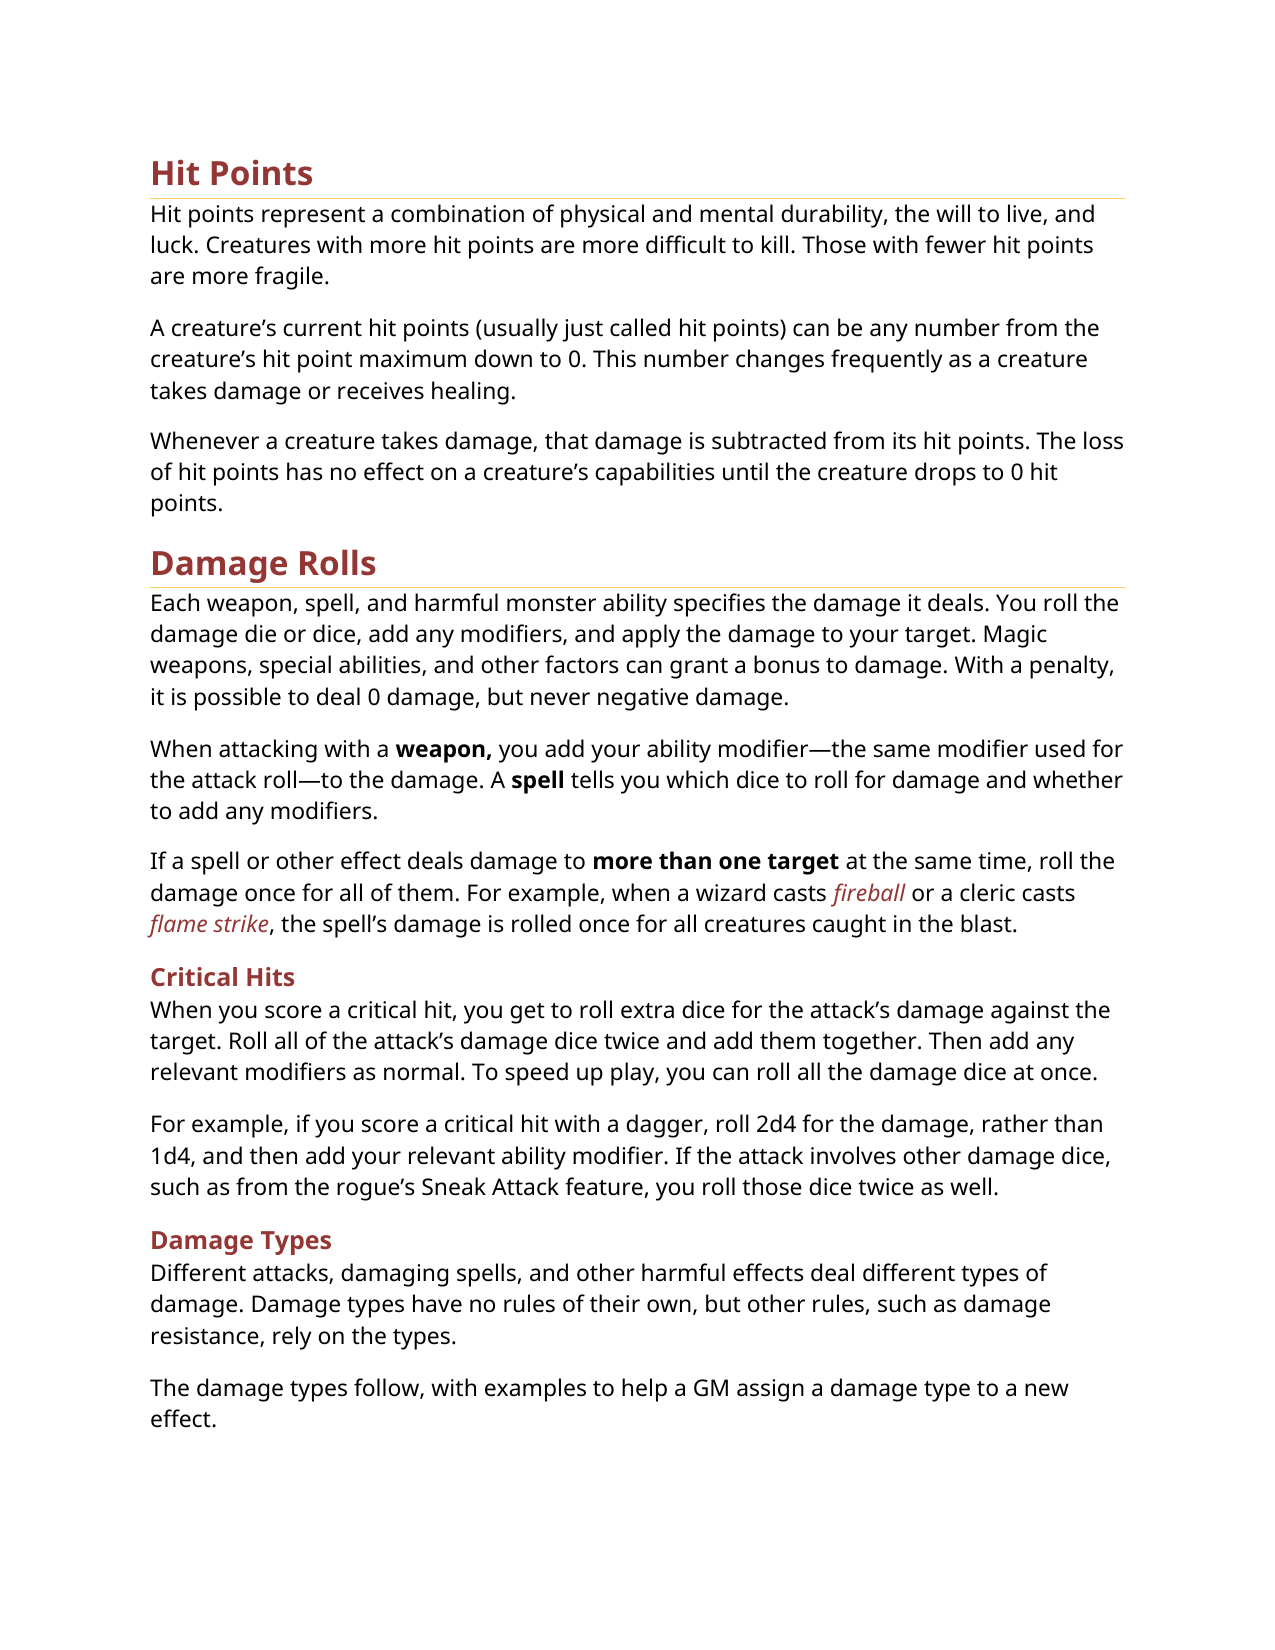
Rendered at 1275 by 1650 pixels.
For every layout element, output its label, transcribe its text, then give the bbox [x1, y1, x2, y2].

text A creature’s current hit points (usually just called hit points) can be any number from the creature’s hit point maximum down to 0. This number changes frequently as a creature takes damage or receives healing. [150, 312, 1125, 406]
text If a spell or other effect deals damage to more than one target at the same time, roll the damage once for all of them. For example, when a wizard casts fireball or a cleric casts flame strike, the spell’s damage is rolled once for all creatures caught in the blast. [150, 845, 1125, 939]
text Each weapon, spell, and harmful monster ability specifies the damage it deals. You roll the damage die or dice, add any modifiers, and apply the damage to your target. Magic weapons, special abilities, and other factors can grant a bonus to damage. With a penalty, it is possible to deal 0 damage, but never negative damage. [150, 588, 1125, 712]
subtitle Hit Points [150, 150, 1125, 198]
text When attacking with a weapon, you add your ability modifier—the same modifier used for the attack roll—to the damage. A spell tells you which dice to roll for damage and whether to add any modifiers. [150, 733, 1125, 826]
subtitle Damage Types [150, 1223, 1125, 1257]
text For example, if you score a critical hit with a dagger, roll 2d4 for the damage, rather than 1d4, and then add your relevant ability modifier. If the attack involves other damage dice, such as from the rogue’s Sneak Attack feature, you roll those dice twice as well. [150, 1108, 1125, 1202]
text The damage types follow, with examples to help a GM assign a damage type to a new effect. [150, 1372, 1125, 1434]
text Different attacks, damaging spells, and other harmful effects deal different types of damage. Damage types have no rules of their own, but other rules, such as damage resistance, rely on the types. [150, 1257, 1125, 1351]
subtitle Damage Rolls [150, 539, 1125, 587]
text Whenever a creature takes damage, that damage is subtracted from its hit points. The loss of hit points has no effect on a creature’s capabilities until the creature drops to 0 hit points. [150, 425, 1125, 518]
subtitle Critical Hits [150, 960, 1125, 994]
text Hit points represent a combination of physical and mental durability, the will to live, and luck. Creatures with more hit points are more difficult to kill. Those with fewer hit points are more fragile. [150, 199, 1125, 291]
text When you score a critical hit, you get to roll extra dice for the attack’s damage against the target. Roll all of the attack’s damage dice twice and add them together. Then add any relevant modifiers as normal. To speed up play, you can roll all the damage dice at once. [150, 994, 1125, 1088]
